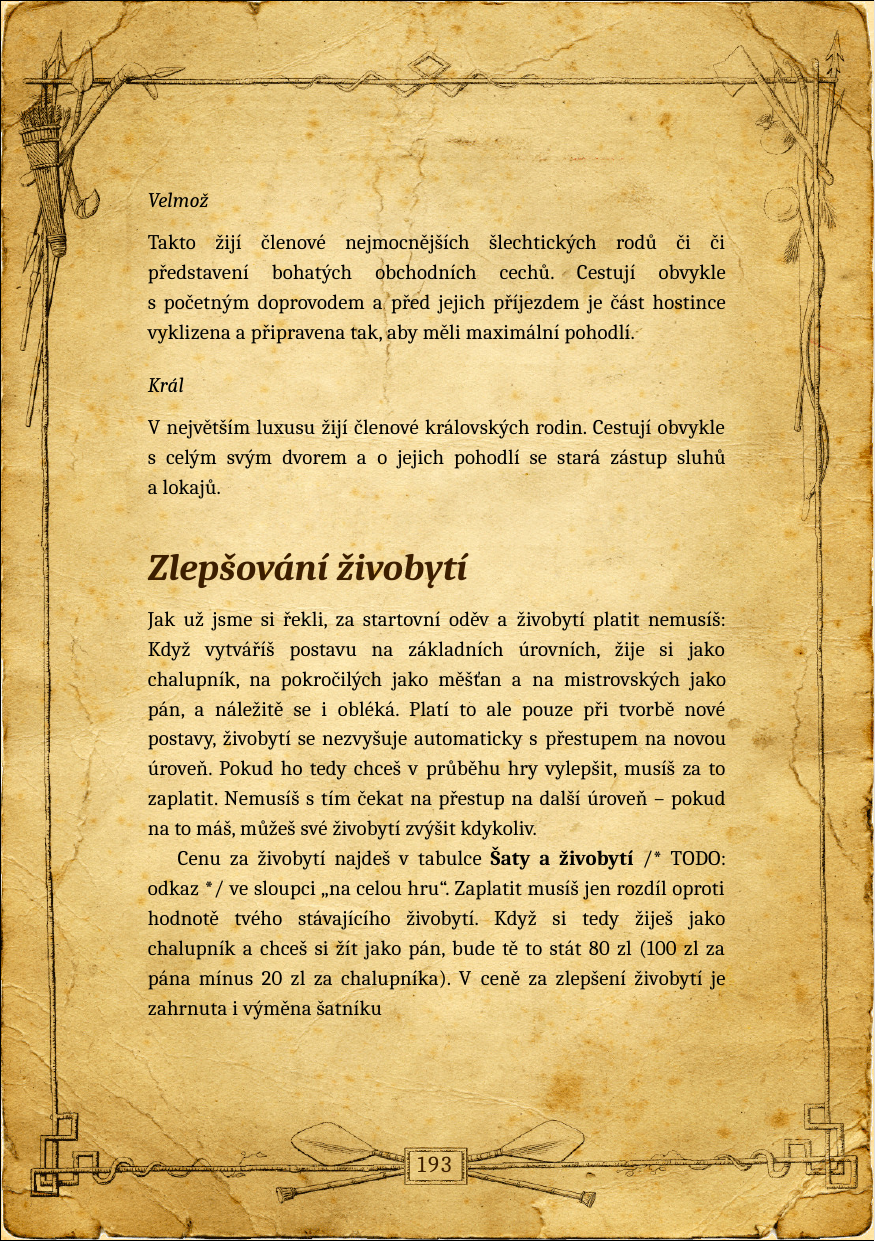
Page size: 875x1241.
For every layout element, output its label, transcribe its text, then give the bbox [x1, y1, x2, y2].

subtitle Zlepšování živobytí [148, 547, 726, 590]
text Jak už jsme si řekli, za startovní oděv a⁠ živobytí platit nemusíš: Když vytváříš postavu na základních úrovních, žije si jako chalupník, na pokročilých jako měšťan a⁠ na mistrovských jako pán, a⁠ náležitě se i⁠ obléká. Platí to ale pouze při tvorbě nové postavy, živobytí se nezvyšuje automaticky s⁠ přestupem na novou úroveň. Pokud ho tedy chceš v⁠ průběhu hry vylepšit, musíš za to zaplatit. Nemusíš s⁠ tím čekat na přestup na další úroveň – pokud na to máš, můžeš své živobytí zvýšit kdykoliv. Cenu za živobytí najdeš v⁠ tabulce Šaty a⁠ živobytí /* TODO: odkaz */ ve sloupci „na celou hru“. Zaplatit musíš jen rozdíl oproti hodnotě tvého stávajícího živobytí. Když si tedy žiješ jako chalupník a⁠ chceš si žít jako pán, bude tě to stát 80 zl (100 zl za pána mínus 20 zl za chalupníka). V⁠ ceně za zlepšení živobytí je zahrnuta i⁠ výměna šatníku [148, 607, 726, 1020]
text V⁠ největším luxusu žijí členové královských rodin. Cestují obvykle s⁠ celým svým dvorem a⁠ o⁠ jejich pohodlí se stará zástup sluhů a⁠ lokajů. [148, 416, 726, 499]
text Král [148, 374, 726, 398]
text Velmož [148, 189, 726, 213]
text Takto žijí členové nejmocnějších šlechtických rodů či či představení bohatých obchodních cechů. Cestují obvykle s⁠ početným doprovodem a⁠ před jejich příjezdem je část hostince vyklizena a⁠ připravena tak, aby měli maximální pohodlí. [148, 231, 726, 344]
picture [1, 1, 874, 1240]
